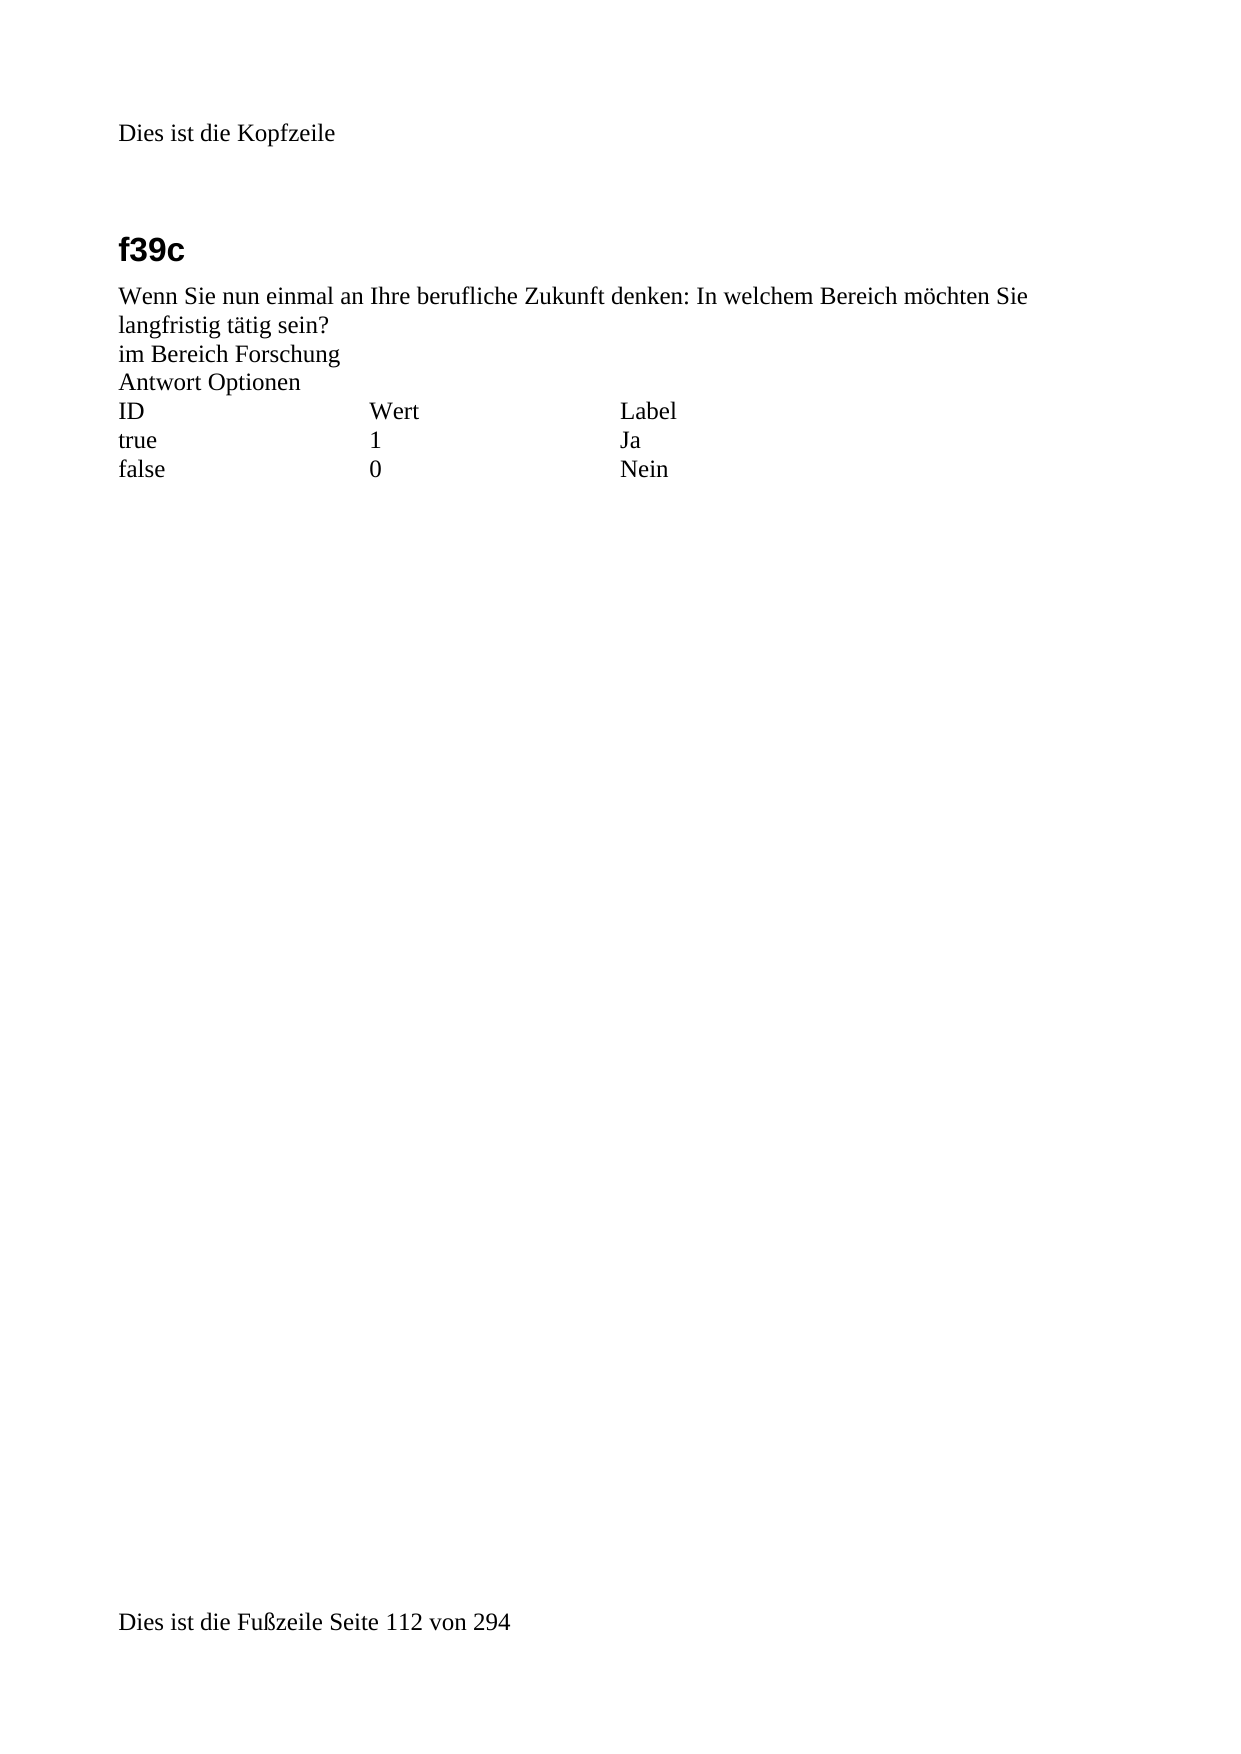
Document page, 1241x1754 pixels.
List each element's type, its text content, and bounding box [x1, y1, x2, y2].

table_cell Ja [620, 425, 871, 454]
table_cell true [118, 425, 369, 454]
text Antwort Optionen [118, 367, 1122, 396]
text Wenn Sie nun einmal an Ihre berufliche Zukunft denken: In welchem Bereich möchten Sie langfristig tätig sein? [118, 281, 1122, 339]
subtitle f39c [118, 230, 1122, 269]
table_header ID [118, 396, 369, 425]
table_cell false [118, 454, 369, 482]
table_header Wert [369, 396, 620, 425]
table_cell 0 [369, 454, 620, 482]
table_cell Nein [620, 454, 871, 482]
table_cell 1 [369, 425, 620, 454]
table_header Label [620, 396, 871, 425]
text im Bereich Forschung [118, 339, 1122, 367]
